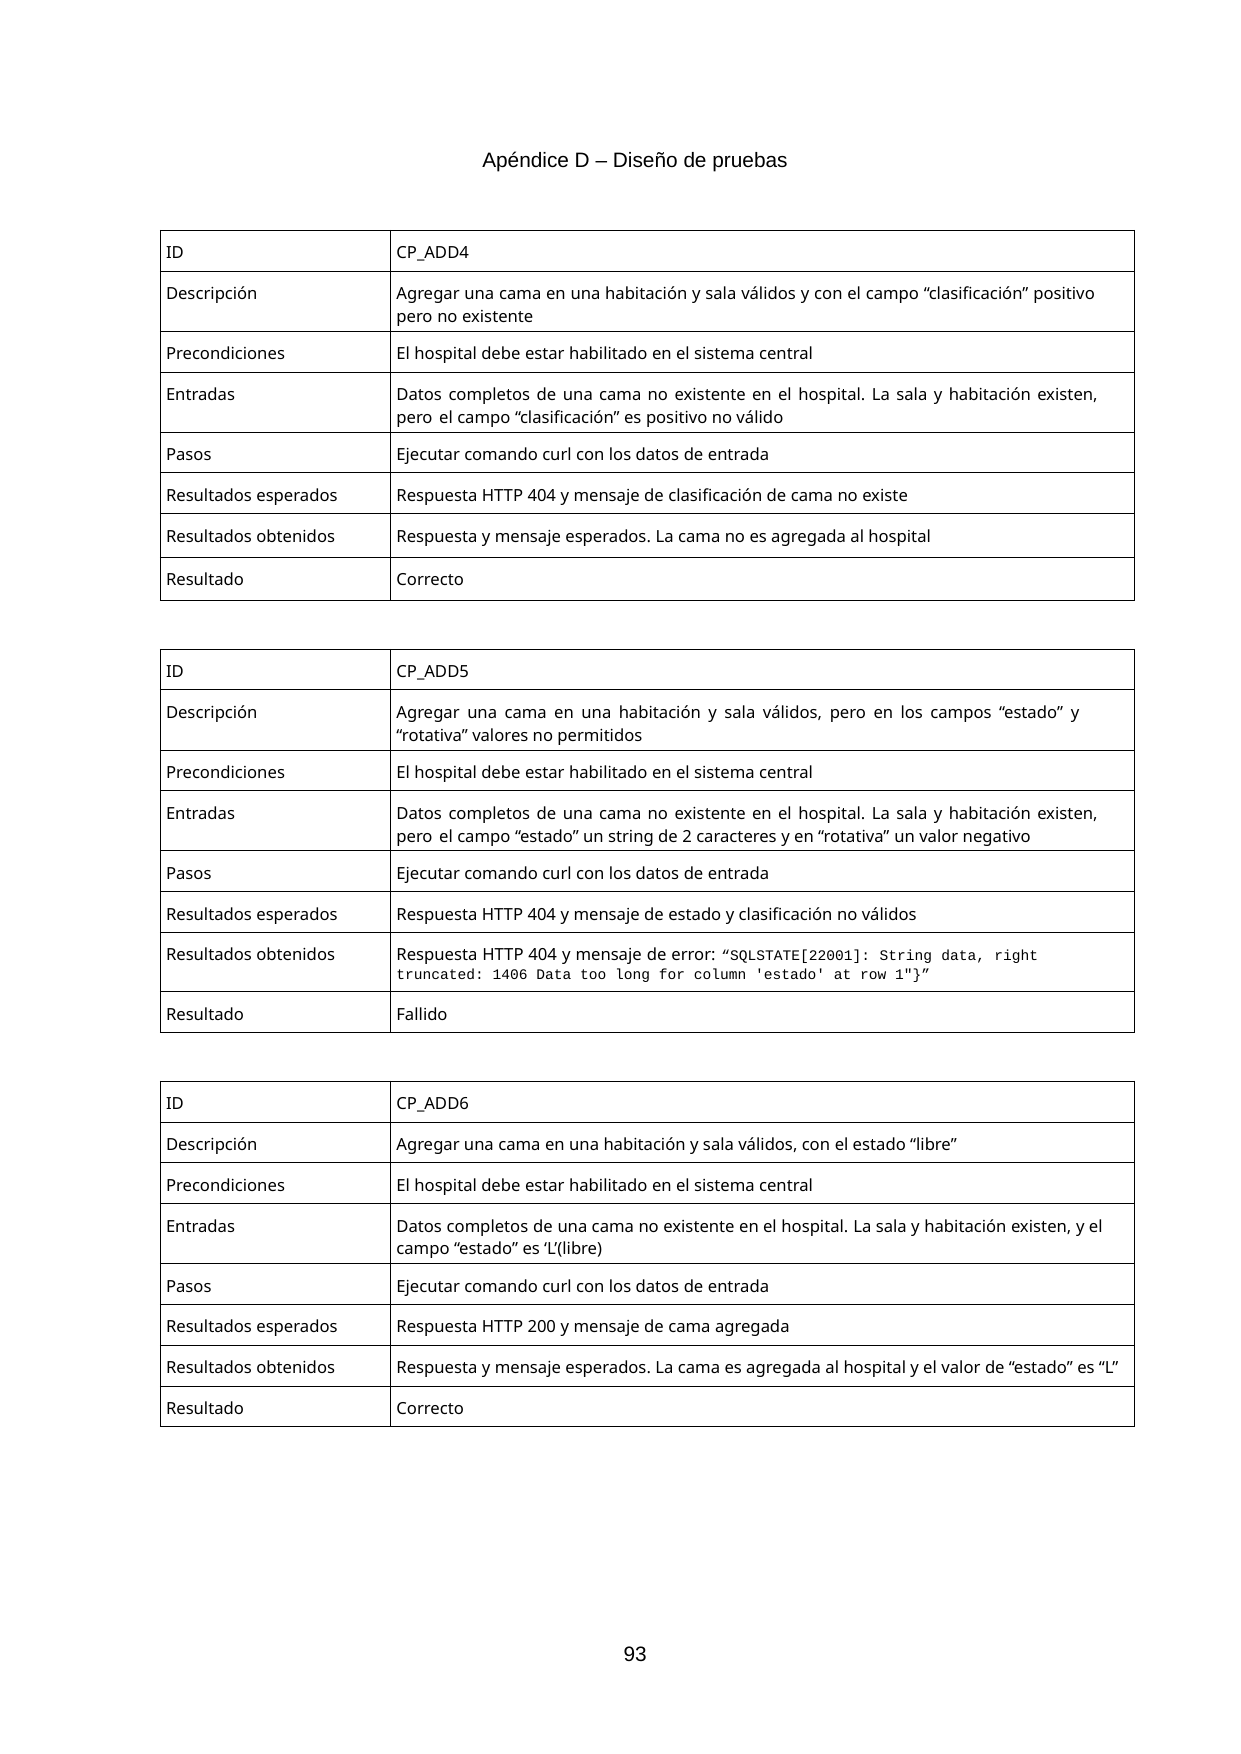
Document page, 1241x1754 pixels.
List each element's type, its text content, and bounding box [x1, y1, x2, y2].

table_cell Pasos [161, 851, 390, 891]
table_cell Respuesta y mensaje esperados. La cama no es agregada al hospital [391, 514, 1134, 557]
table_cell Entradas [161, 373, 390, 431]
table_header CP_ADD5 [391, 650, 1134, 689]
table_cell Respuesta HTTP 404 y mensaje de error: “SQLSTATE[22001]: String data, right truncated: 1406 Data too long for column 'estado' at row 1"}” [391, 933, 1134, 991]
table_cell Entradas [161, 1204, 390, 1263]
table_cell Resultados obtenidos [161, 933, 390, 991]
table_cell Resultados esperados [161, 1305, 390, 1344]
table_cell Respuesta HTTP 200 y mensaje de cama agregada [391, 1305, 1134, 1344]
table_cell Ejecutar comando curl con los datos de entrada [391, 851, 1134, 891]
table_cell Resultado [161, 992, 390, 1032]
table_cell Precondiciones [161, 751, 390, 790]
table_cell Datos completos de una cama no existente en el hospital. La sala y habitación existen, pero el campo “estado” un string de 2 caracteres y en “rotativa” un valor negativo [391, 791, 1134, 850]
table_header ID [161, 1082, 390, 1121]
table_cell Agregar una cama en una habitación y sala válidos y con el campo “clasificación” positivo pero no existente [391, 272, 1134, 331]
table_cell Resultado [161, 558, 390, 600]
table_cell El hospital debe estar habilitado en el sistema central [391, 751, 1134, 790]
table_cell Agregar una cama en una habitación y sala válidos, con el estado “libre” [391, 1123, 1134, 1162]
table_cell Ejecutar comando curl con los datos de entrada [391, 433, 1134, 472]
table_cell Precondiciones [161, 332, 390, 371]
table_cell Agregar una cama en una habitación y sala válidos, pero en los campos “estado” y “rotativa” valores no permitidos [391, 690, 1134, 749]
table_cell Pasos [161, 1264, 390, 1304]
table_header ID [161, 650, 390, 689]
table_cell El hospital debe estar habilitado en el sistema central [391, 332, 1134, 371]
table_cell Resultados obtenidos [161, 1346, 390, 1386]
table_cell Resultados esperados [161, 892, 390, 932]
table_cell Descripción [161, 1123, 390, 1162]
table_cell Resultado [161, 1387, 390, 1426]
table_cell Datos completos de una cama no existente en el hospital. La sala y habitación existen, pero el campo “clasificación” es positivo no válido [391, 373, 1134, 431]
table_cell Entradas [161, 791, 390, 850]
table_header CP_ADD4 [391, 231, 1134, 271]
table_header CP_ADD6 [391, 1082, 1134, 1121]
table_cell Correcto [391, 1387, 1134, 1426]
table_cell Datos completos de una cama no existente en el hospital. La sala y habitación existen, y el campo “estado” es ‘L’(libre) [391, 1204, 1134, 1263]
table_cell Resultados obtenidos [161, 514, 390, 557]
table_cell Respuesta HTTP 404 y mensaje de estado y clasificación no válidos [391, 892, 1134, 932]
table_cell Pasos [161, 433, 390, 472]
table_header ID [161, 231, 390, 271]
table_cell Correcto [391, 558, 1134, 600]
table_cell Ejecutar comando curl con los datos de entrada [391, 1264, 1134, 1304]
table_cell Resultados esperados [161, 473, 390, 513]
table_cell Respuesta y mensaje esperados. La cama es agregada al hospital y el valor de “estado” es “L” [391, 1346, 1134, 1386]
table_cell El hospital debe estar habilitado en el sistema central [391, 1163, 1134, 1203]
table_cell Descripción [161, 272, 390, 331]
table_cell Descripción [161, 690, 390, 749]
table_cell Respuesta HTTP 404 y mensaje de clasificación de cama no existe [391, 473, 1134, 513]
table_cell Fallido [391, 992, 1134, 1032]
table_cell Precondiciones [161, 1163, 390, 1203]
